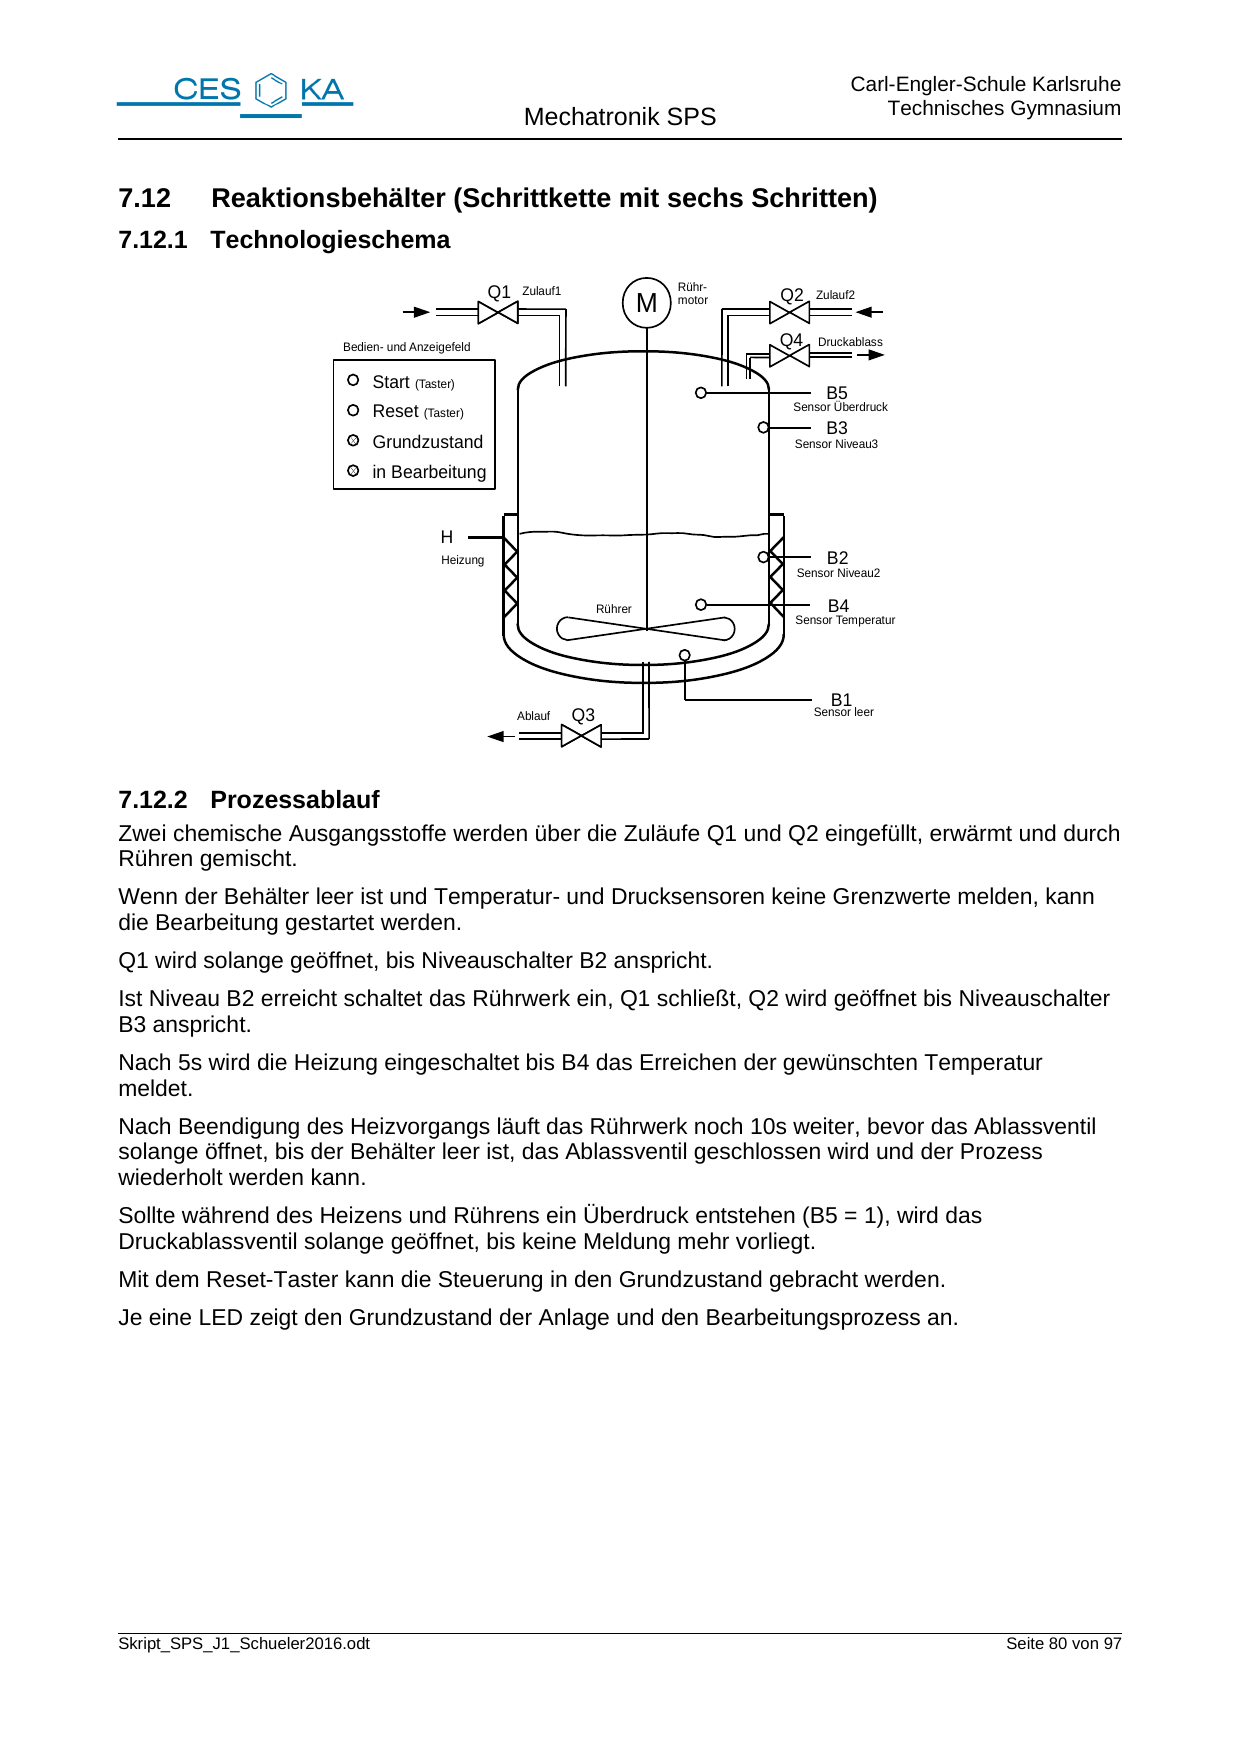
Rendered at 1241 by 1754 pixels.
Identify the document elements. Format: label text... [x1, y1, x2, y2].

subtitle Prozessablauf [118, 786, 1122, 814]
text Q1 wird solange geöffnet, bis Niveauschalter B2 anspricht. [118, 948, 1122, 973]
text Nach 5s wird die Heizung eingeschaltet bis B4 das Erreichen der gewünschten Temperatur meldet. [118, 1050, 1122, 1101]
picture [116, 73, 354, 137]
text Je eine LED zeigt den Grundzustand der Anlage und den Bearbeitungsprozess an. [118, 1305, 1122, 1330]
subtitle Technologieschema [118, 226, 1122, 254]
text Nach Beendigung des Heizvorgangs läuft das Rührwerk noch 10s weiter, bevor das Ablassventil solange öffnet, bis der Behälter leer ist, das Ablassventil geschlossen wird und der Prozess wiederholt werden kann. [118, 1113, 1122, 1190]
text Sollte während des Heizens und Rührens ein Überdruck entstehen (B5 = 1), wird das Druckablassventil solange geöffnet, bis keine Meldung mehr vorliegt. [118, 1203, 1122, 1254]
text Zwei chemische Ausgangsstoffe werden über die Zuläufe Q1 und Q2 eingefüllt, erwärmt und durch Rühren gemischt. [118, 820, 1122, 872]
text Ist Niveau B2 erreicht schaltet das Rührwerk ein, Q1 schließt, Q2 wird geöffnet bis Niveauschalter B3 anspricht. [118, 986, 1122, 1037]
text Mit dem Reset-Taster kann die Steuerung in den Grundzustand gebracht werden. [118, 1267, 1122, 1292]
text Wenn der Behälter leer ist und Temperatur- und Drucksensoren keine Grenzwerte melden, kann die Bearbeitung gestartet werden. [118, 884, 1122, 935]
subtitle Reaktionsbehälter (Schrittkette mit sechs Schritten) [118, 183, 1122, 213]
